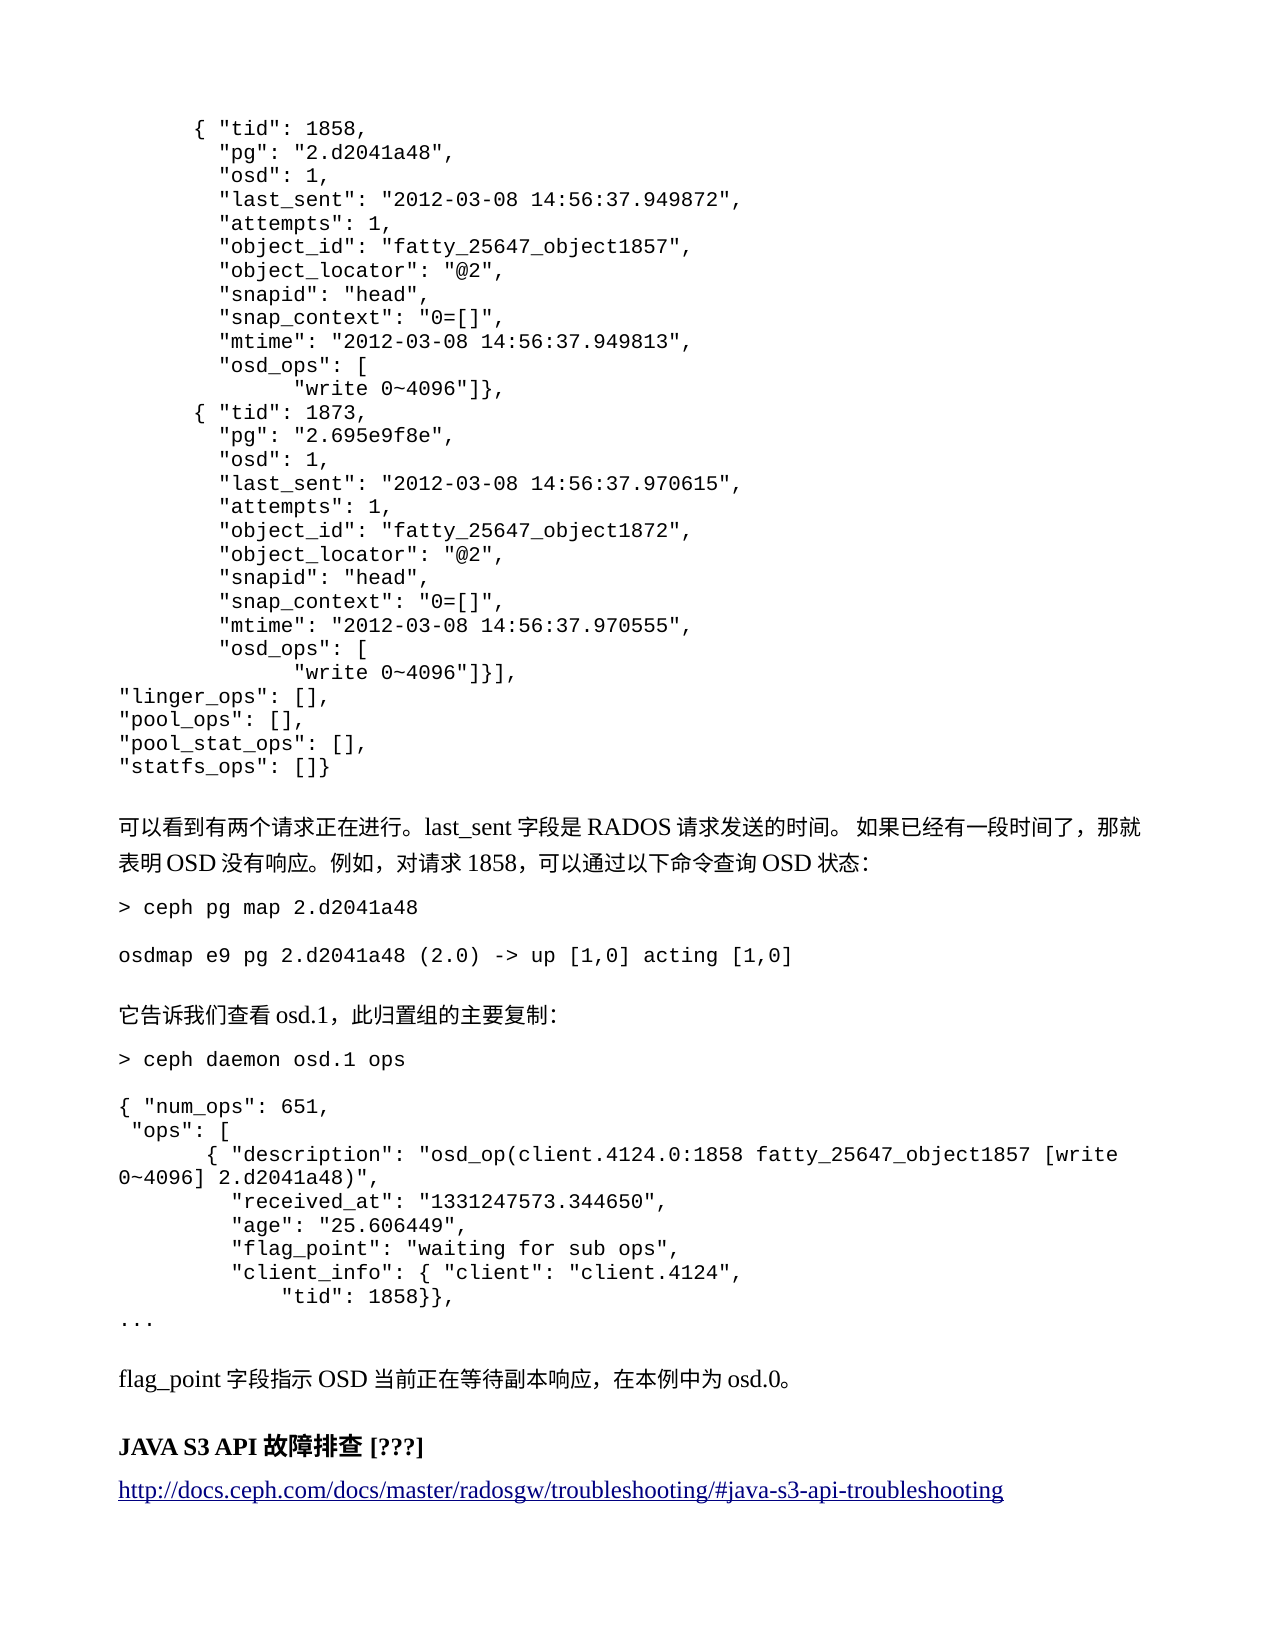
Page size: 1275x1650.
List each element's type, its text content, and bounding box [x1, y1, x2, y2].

text "flag_point": "waiting for sub ops", [118, 1238, 1157, 1262]
text { "tid": 1873, [118, 402, 1157, 426]
text 可以看到有两个请求正在进行。last_sent字段是RADOS请求发送的时间。 如果已经有一段时间了，那就表明OSD没有响应。例如，对请求 1858，可以通过以下命令查询OSD状态： [118, 810, 1157, 878]
text "object_locator": "@2", [118, 544, 1157, 567]
text http://docs.ceph.com/docs/master/radosgw/troubleshooting/#java-s3-api-troubleshooting [118, 1475, 1157, 1504]
text "object_locator": "@2", [118, 260, 1157, 284]
text "mtime": "2012-03-08 14:56:37.970555", [118, 615, 1157, 638]
text "tid": 1858}}, [118, 1286, 1157, 1309]
text "linger_ops": [], [118, 686, 1157, 709]
text "write 0~4096"]}, [118, 378, 1157, 402]
text "last_sent": "2012-03-08 14:56:37.949872", [118, 189, 1157, 213]
text > ceph daemon osd.1 ops [118, 1049, 1157, 1073]
text { "tid": 1858, [118, 118, 1157, 142]
text osdmap e9 pg 2.d2041a48 (2.0) -> up [1,0] acting [1,0] [118, 945, 1157, 968]
text "pg": "2.d2041a48", [118, 142, 1157, 165]
text "pool_ops": [], [118, 709, 1157, 733]
text "ops": [ [118, 1120, 1157, 1144]
text "pool_stat_ops": [], [118, 733, 1157, 757]
text "statfs_ops": []} [118, 757, 1157, 780]
text "attempts": 1, [118, 496, 1157, 520]
text "osd_ops": [ [118, 638, 1157, 662]
text 它告诉我们查看osd.1，此归置组的主要复制： [118, 998, 1157, 1029]
text flag_point字段指示OSD当前正在等待副本响应，在本例中为osd.0。 [118, 1362, 1157, 1394]
text "snapid": "head", [118, 567, 1157, 591]
text "pg": "2.695e9f8e", [118, 426, 1157, 449]
text "osd": 1, [118, 449, 1157, 473]
text "osd": 1, [118, 165, 1157, 189]
text "received_at": "1331247573.344650", [118, 1191, 1157, 1215]
text "snap_context": "0=[]", [118, 591, 1157, 615]
text { "description": "osd_op(client.4124.0:1858 fatty_25647_object1857 [write 0~4096] 2.d2041a48)", [118, 1144, 1157, 1191]
text "age": "25.606449", [118, 1215, 1157, 1238]
subtitle JAVA S3 API 故障排查 [???] [118, 1426, 1157, 1462]
text "object_id": "fatty_25647_object1872", [118, 520, 1157, 544]
text "snapid": "head", [118, 284, 1157, 307]
text "snap_context": "0=[]", [118, 307, 1157, 331]
text "client_info": { "client": "client.4124", [118, 1262, 1157, 1286]
text ... [118, 1309, 1157, 1333]
text { "num_ops": 651, [118, 1096, 1157, 1120]
text "osd_ops": [ [118, 354, 1157, 378]
text > ceph pg map 2.d2041a48 [118, 897, 1157, 921]
text "attempts": 1, [118, 213, 1157, 236]
text "write 0~4096"]}], [118, 662, 1157, 686]
text "last_sent": "2012-03-08 14:56:37.970615", [118, 473, 1157, 496]
text "mtime": "2012-03-08 14:56:37.949813", [118, 331, 1157, 354]
text "object_id": "fatty_25647_object1857", [118, 236, 1157, 260]
